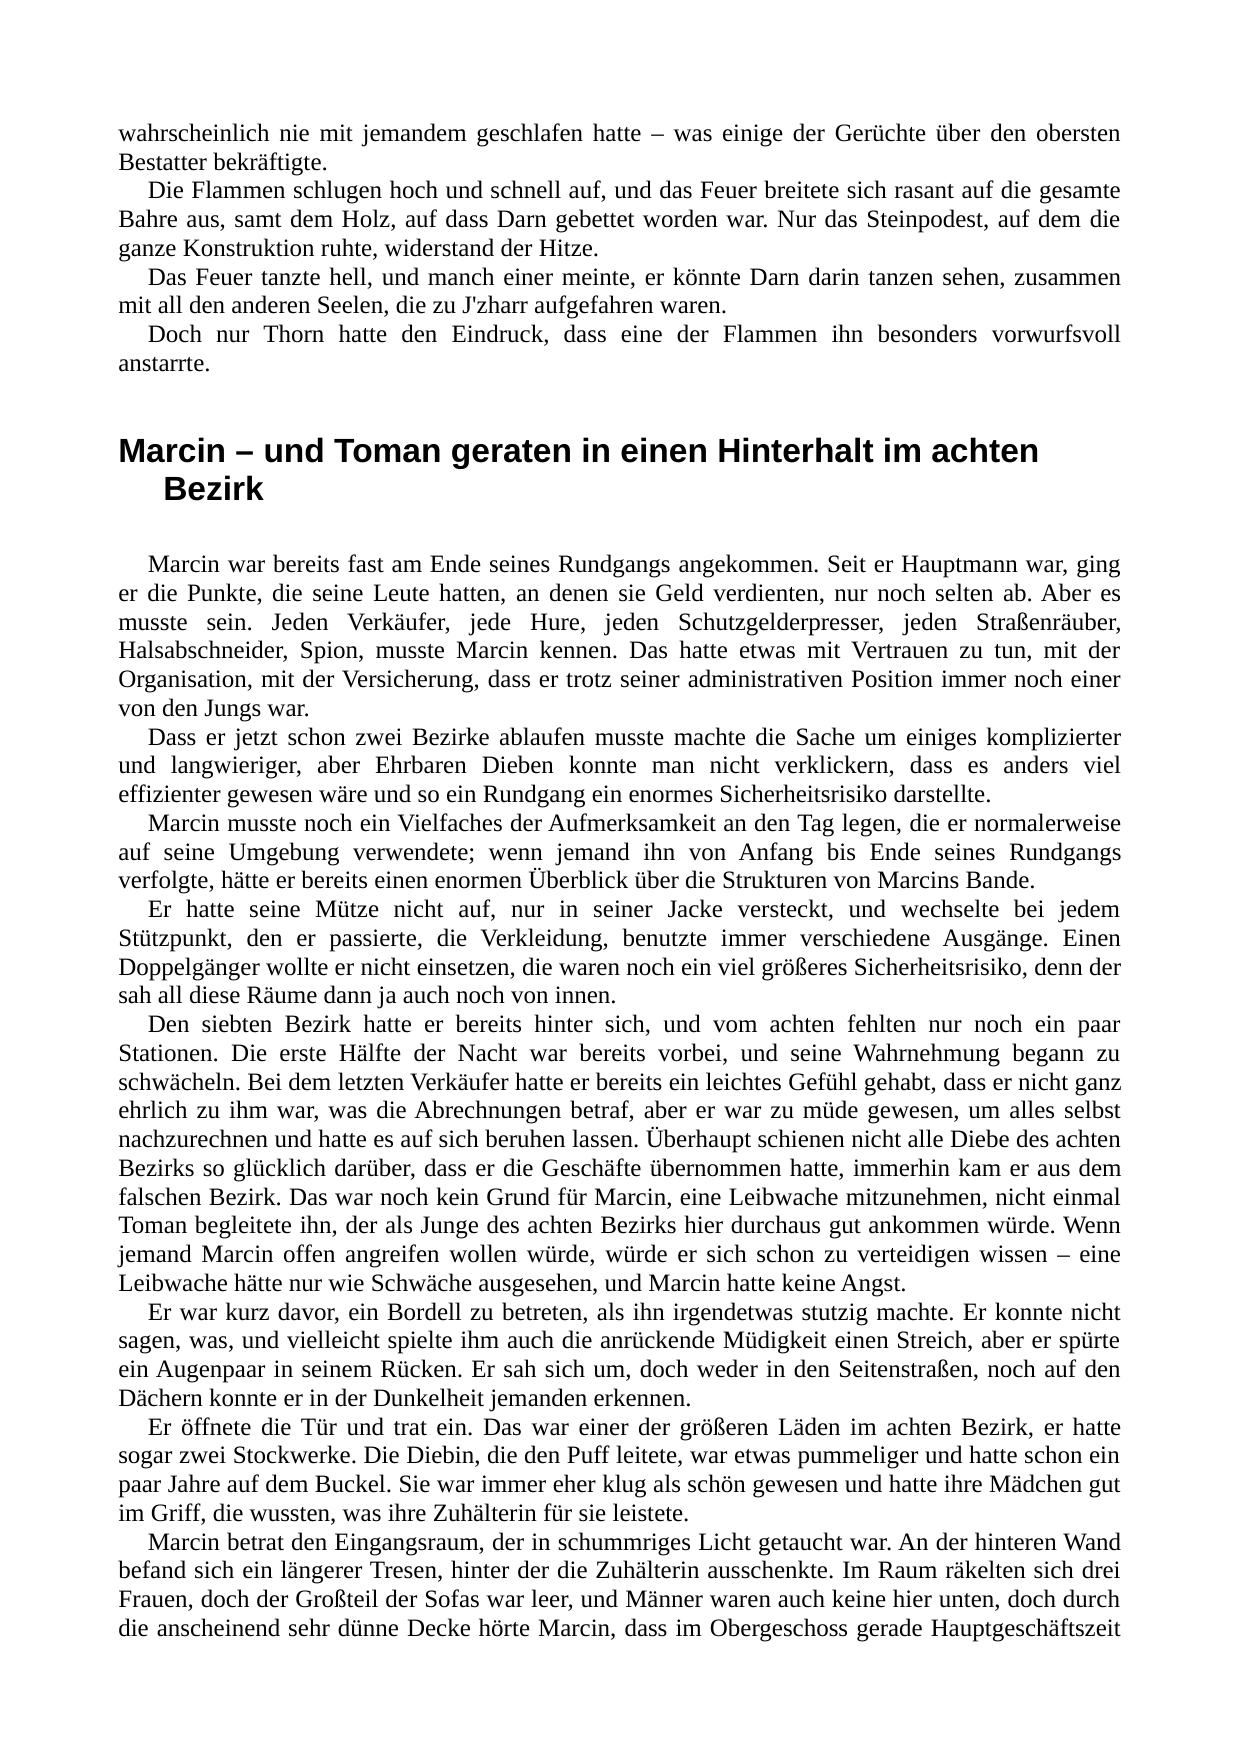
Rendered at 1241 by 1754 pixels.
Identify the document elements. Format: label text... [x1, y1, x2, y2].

subtitle Marcin – und Toman geraten in einen Hinterhalt im achten Bezirk [118, 431, 1122, 508]
text Er hatte seine Mütze nicht auf, nur in seiner Jacke versteckt, und wechselte bei jedem Stützpunkt, den er passierte, die Verkleidung, benutzte immer verschiedene Ausgänge. Einen Doppelgänger wollte er nicht einsetzen, die waren noch ein viel größeres Sicherheitsrisiko, denn der sah all diese Räume dann ja auch noch von innen. [118, 894, 1122, 1009]
text Er öffnete die Tür und trat ein. Das war einer der größeren Läden im achten Bezirk, er hatte sogar zwei Stockwerke. Die Diebin, die den Puff leitete, war etwas pummeliger und hatte schon ein paar Jahre auf dem Buckel. Sie war immer eher klug als schön gewesen und hatte ihre Mädchen gut im Griff, die wussten, was ihre Zuhälterin für sie leistete. [118, 1412, 1122, 1527]
text wahrscheinlich nie mit jemandem geschlafen hatte – was einige der Gerüchte über den obersten Bestatter bekräftigte. [118, 118, 1122, 176]
text Den siebten Bezirk hatte er bereits hinter sich, und vom achten fehlten nur noch ein paar Stationen. Die erste Hälfte der Nacht war bereits vorbei, und seine Wahrnehmung begann zu schwächeln. Bei dem letzten Verkäufer hatte er bereits ein leichtes Gefühl gehabt, dass er nicht ganz ehrlich zu ihm war, was die Abrechnungen betraf, aber er war zu müde gewesen, um alles selbst nachzurechnen und hatte es auf sich beruhen lassen. Überhaupt schienen nicht alle Diebe des achten Bezirks so glücklich darüber, dass er die Geschäfte übernommen hatte, immerhin kam er aus dem falschen Bezirk. Das war noch kein Grund für Marcin, eine Leibwache mitzunehmen, nicht einmal Toman begleitete ihn, der als Junge des achten Bezirks hier durchaus gut ankommen würde. Wenn jemand Marcin offen angreifen wollen würde, würde er sich schon zu verteidigen wissen – eine Leibwache hätte nur wie Schwäche ausgesehen, und Marcin hatte keine Angst. [118, 1009, 1122, 1297]
text Das Feuer tanzte hell, und manch einer meinte, er könnte Darn darin tanzen sehen, zusammen mit all den anderen Seelen, die zu J'zharr aufgefahren waren. [118, 262, 1122, 319]
text Dass er jetzt schon zwei Bezirke ablaufen musste machte die Sache um einiges komplizierter und langwieriger, aber Ehrbaren Dieben konnte man nicht verklickern, dass es anders viel effizienter gewesen wäre und so ein Rundgang ein enormes Sicherheitsrisiko darstellte. [118, 722, 1122, 808]
text Die Flammen schlugen hoch und schnell auf, und das Feuer breitete sich rasant auf die gesamte Bahre aus, samt dem Holz, auf dass Darn gebettet worden war. Nur das Steinpodest, auf dem die ganze Konstruktion ruhte, widerstand der Hitze. [118, 176, 1122, 262]
text Marcin war bereits fast am Ende seines Rundgangs angekommen. Seit er Hauptmann war, ging er die Punkte, die seine Leute hatten, an denen sie Geld verdienten, nur noch selten ab. Aber es musste sein. Jeden Verkäufer, jede Hure, jeden Schutzgelderpresser, jeden Straßenräuber, Halsabschneider, Spion, musste Marcin kennen. Das hatte etwas mit Vertrauen zu tun, mit der Organisation, mit der Versicherung, dass er trotz seiner administrativen Position immer noch einer von den Jungs war. [118, 549, 1122, 722]
text Er war kurz davor, ein Bordell zu betreten, als ihn irgendetwas stutzig machte. Er konnte nicht sagen, was, und vielleicht spielte ihm auch die anrückende Müdigkeit einen Streich, aber er spürte ein Augenpaar in seinem Rücken. Er sah sich um, doch weder in den Seitenstraßen, noch auf den Dächern konnte er in der Dunkelheit jemanden erkennen. [118, 1297, 1122, 1412]
text Marcin betrat den Eingangsraum, der in schummriges Licht getaucht war. An der hinteren Wand befand sich ein längerer Tresen, hinter der die Zuhälterin ausschenkte. Im Raum räkelten sich drei Frauen, doch der Großteil der Sofas war leer, und Männer waren auch keine hier unten, doch durch die anscheinend sehr dünne Decke hörte Marcin, dass im Obergeschoss gerade Hauptgeschäftszeit [118, 1527, 1122, 1642]
text Doch nur Thorn hatte den Eindruck, dass eine der Flammen ihn besonders vorwurfsvoll anstarrte. [118, 319, 1122, 377]
text Marcin musste noch ein Vielfaches der Aufmerksamkeit an den Tag legen, die er normalerweise auf seine Umgebung verwendete; wenn jemand ihn von Anfang bis Ende seines Rundgangs verfolgte, hätte er bereits einen enormen Überblick über die Strukturen von Marcins Bande. [118, 808, 1122, 894]
